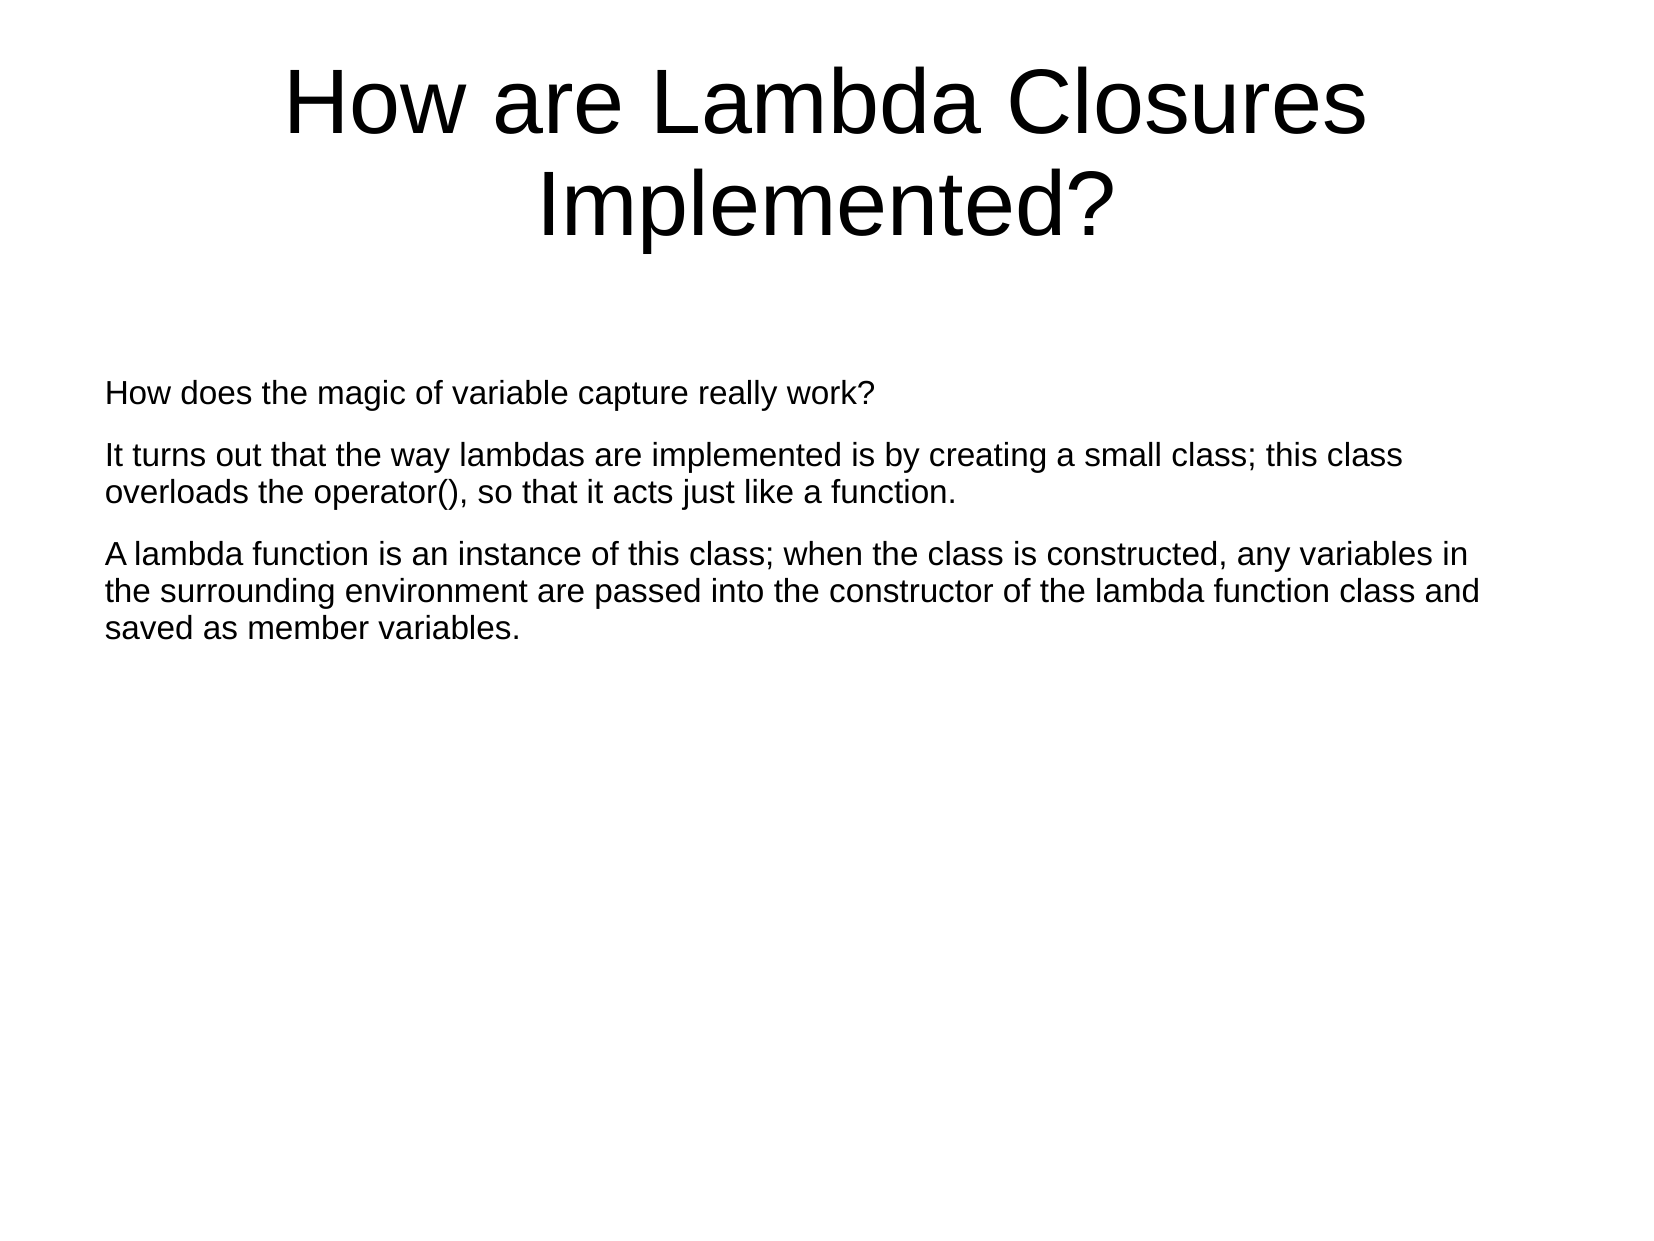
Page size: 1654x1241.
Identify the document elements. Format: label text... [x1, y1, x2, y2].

title How are Lambda Closures Implemented? [82, 49, 1571, 257]
text_box How does the magic of variable capture really work? It turns out that the way lambdas are implemented is by creating a small class; this class overloads the operator(), so that it acts just like a function. A lambda function is an instance of this class; when the class is constructed, any variables in the surrounding environment are passed into the constructor of the lambda function class and saved as member variables. [90, 367, 1531, 691]
